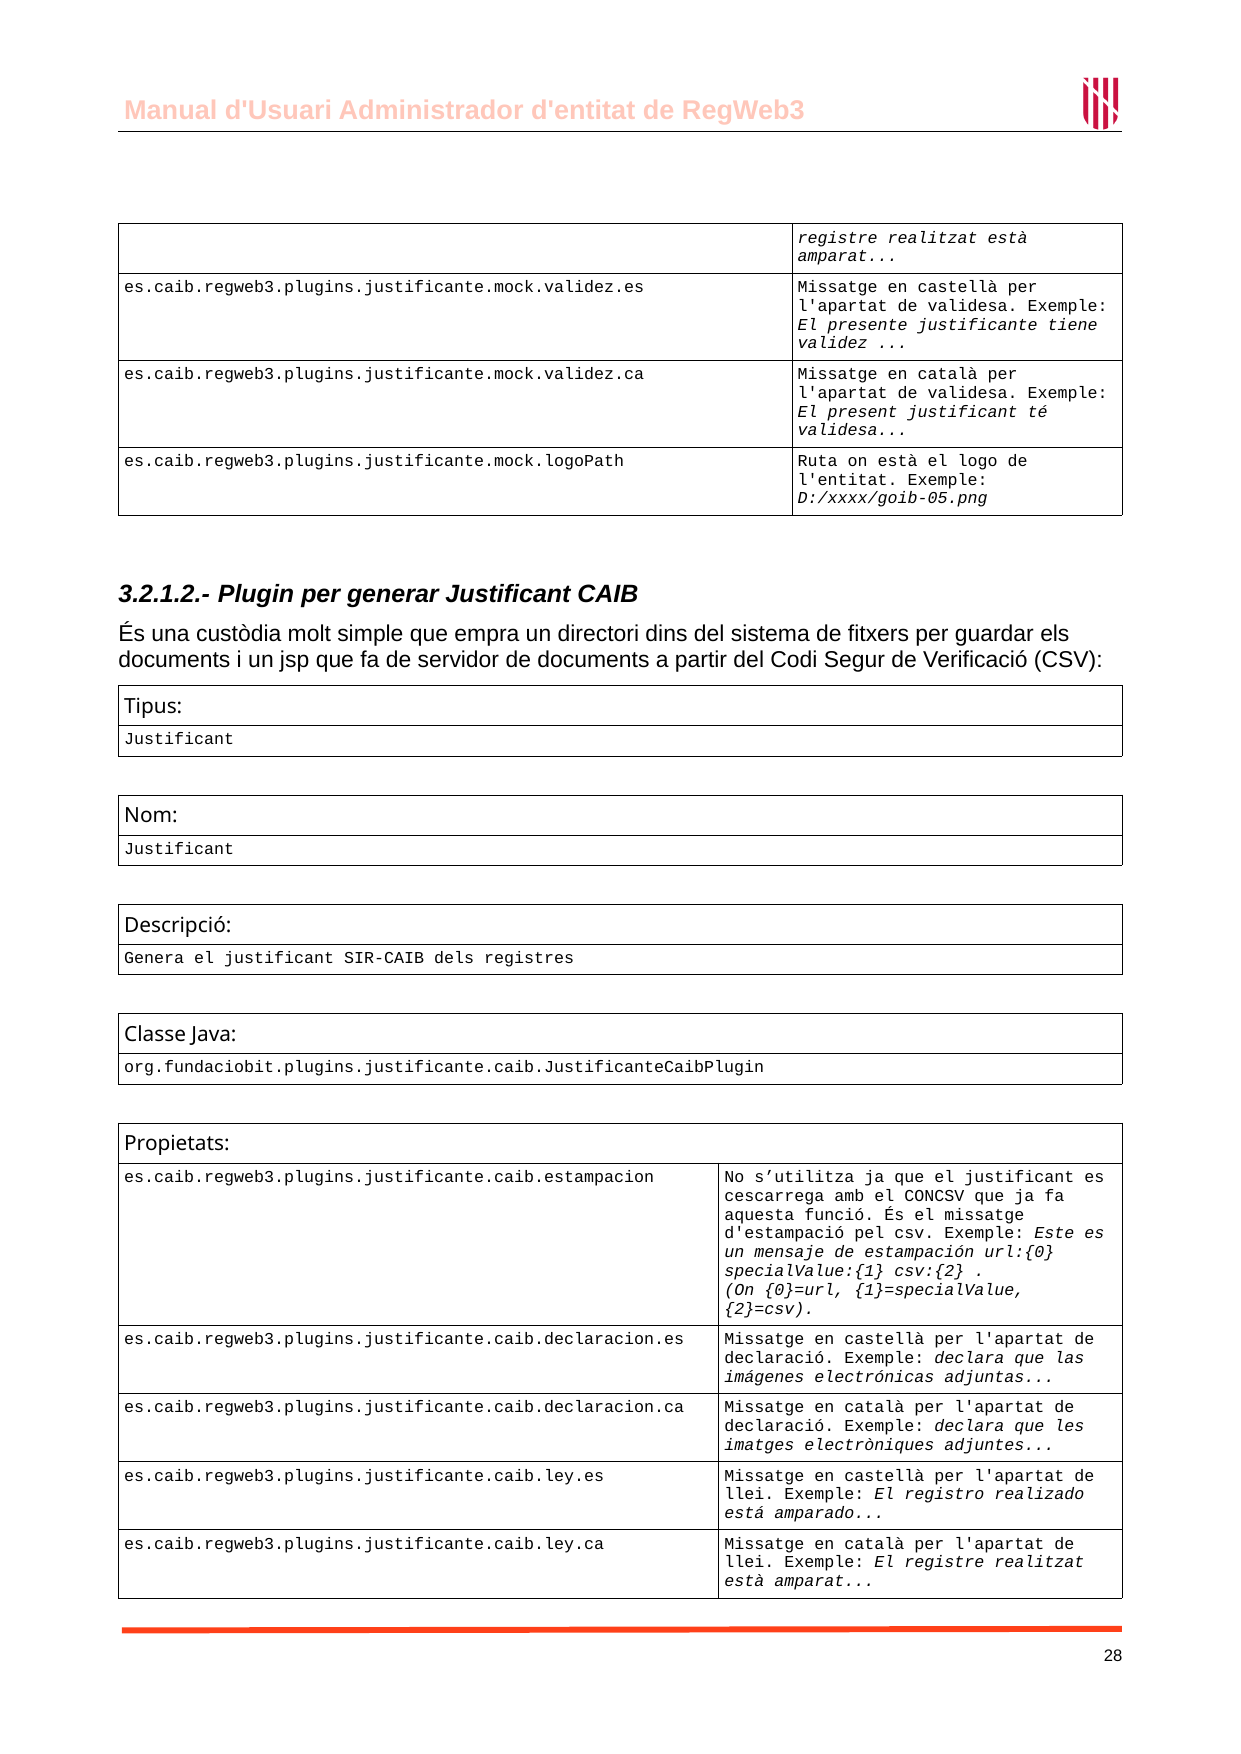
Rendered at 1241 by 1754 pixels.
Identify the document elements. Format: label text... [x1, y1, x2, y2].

table_cell es.caib.regweb3.plugins.justificante.mock.logoPath [119, 448, 792, 515]
table_cell Missatge en castellà per l'apartat de validesa. Exemple: El presente justificante tiene validez ... [793, 274, 1122, 359]
table_cell Justificant [119, 836, 1122, 865]
table_cell Ruta on està el logo de l'entitat. Exemple: D:/xxxx/goib-05.png [793, 448, 1122, 515]
table_cell org.fundaciobit.plugins.justificante.caib.JustificanteCaibPlugin [119, 1054, 1122, 1084]
text És una custòdia molt simple que empra un directori dins del sistema de fitxers per guardar els documents i un jsp que fa de servidor de documents a partir del Codi Segur de Verificació (CSV): [118, 620, 1122, 673]
table_header Descripció: [119, 905, 1122, 944]
table_cell Missatge en català per l'apartat de validesa. Exemple: El present justificant té validesa... [793, 361, 1122, 447]
table_header Tipus: [119, 686, 1122, 725]
table_cell Missatge en castellà per l'apartat de declaració. Exemple: declara que las imágenes electrónicas adjuntas... [719, 1326, 1122, 1393]
subtitle Plugin per generar Justificant CAIB [118, 579, 1122, 607]
table_cell No s’utilitza ja que el justificant es cescarrega amb el CONCSV que ja fa aquesta funció. És el missatge d'estampació pel csv. Exemple: Este es un mensaje de estampación url:{0} specialValue:{1} csv:{2} . (On {0}=url, {1}=specialValue, {2}=csv). [719, 1164, 1122, 1325]
table_cell es.caib.regweb3.plugins.justificante.mock.validez.es [119, 274, 792, 359]
table_cell Genera el justificant SIR-CAIB dels registres [119, 945, 1122, 974]
table_header Nom: [119, 796, 1122, 834]
table_cell Missatge en castellà per l'apartat de llei. Exemple: El registro realizado está amparado... [719, 1462, 1122, 1529]
table_cell es.caib.regweb3.plugins.justificante.caib.ley.ca [119, 1530, 718, 1597]
picture [1080, 76, 1121, 131]
table_cell [119, 224, 792, 273]
table_cell registre realitzat està amparat... [793, 224, 1122, 273]
table_cell Justificant [119, 726, 1122, 756]
table_cell es.caib.regweb3.plugins.justificante.mock.validez.ca [119, 361, 792, 447]
table_header Propietats: [119, 1124, 1122, 1163]
table_cell es.caib.regweb3.plugins.justificante.caib.ley.es [119, 1462, 718, 1529]
table_cell es.caib.regweb3.plugins.justificante.caib.declaracion.ca [119, 1394, 718, 1461]
table_header Classe Java: [119, 1014, 1122, 1053]
table_cell Missatge en català per l'apartat de declaració. Exemple: declara que les imatges electròniques adjuntes... [719, 1394, 1122, 1461]
table_cell es.caib.regweb3.plugins.justificante.caib.estampacion [119, 1164, 718, 1325]
table_cell es.caib.regweb3.plugins.justificante.caib.declaracion.es [119, 1326, 718, 1393]
table_cell Missatge en català per l'apartat de llei. Exemple: El registre realitzat està amparat... [719, 1530, 1122, 1597]
